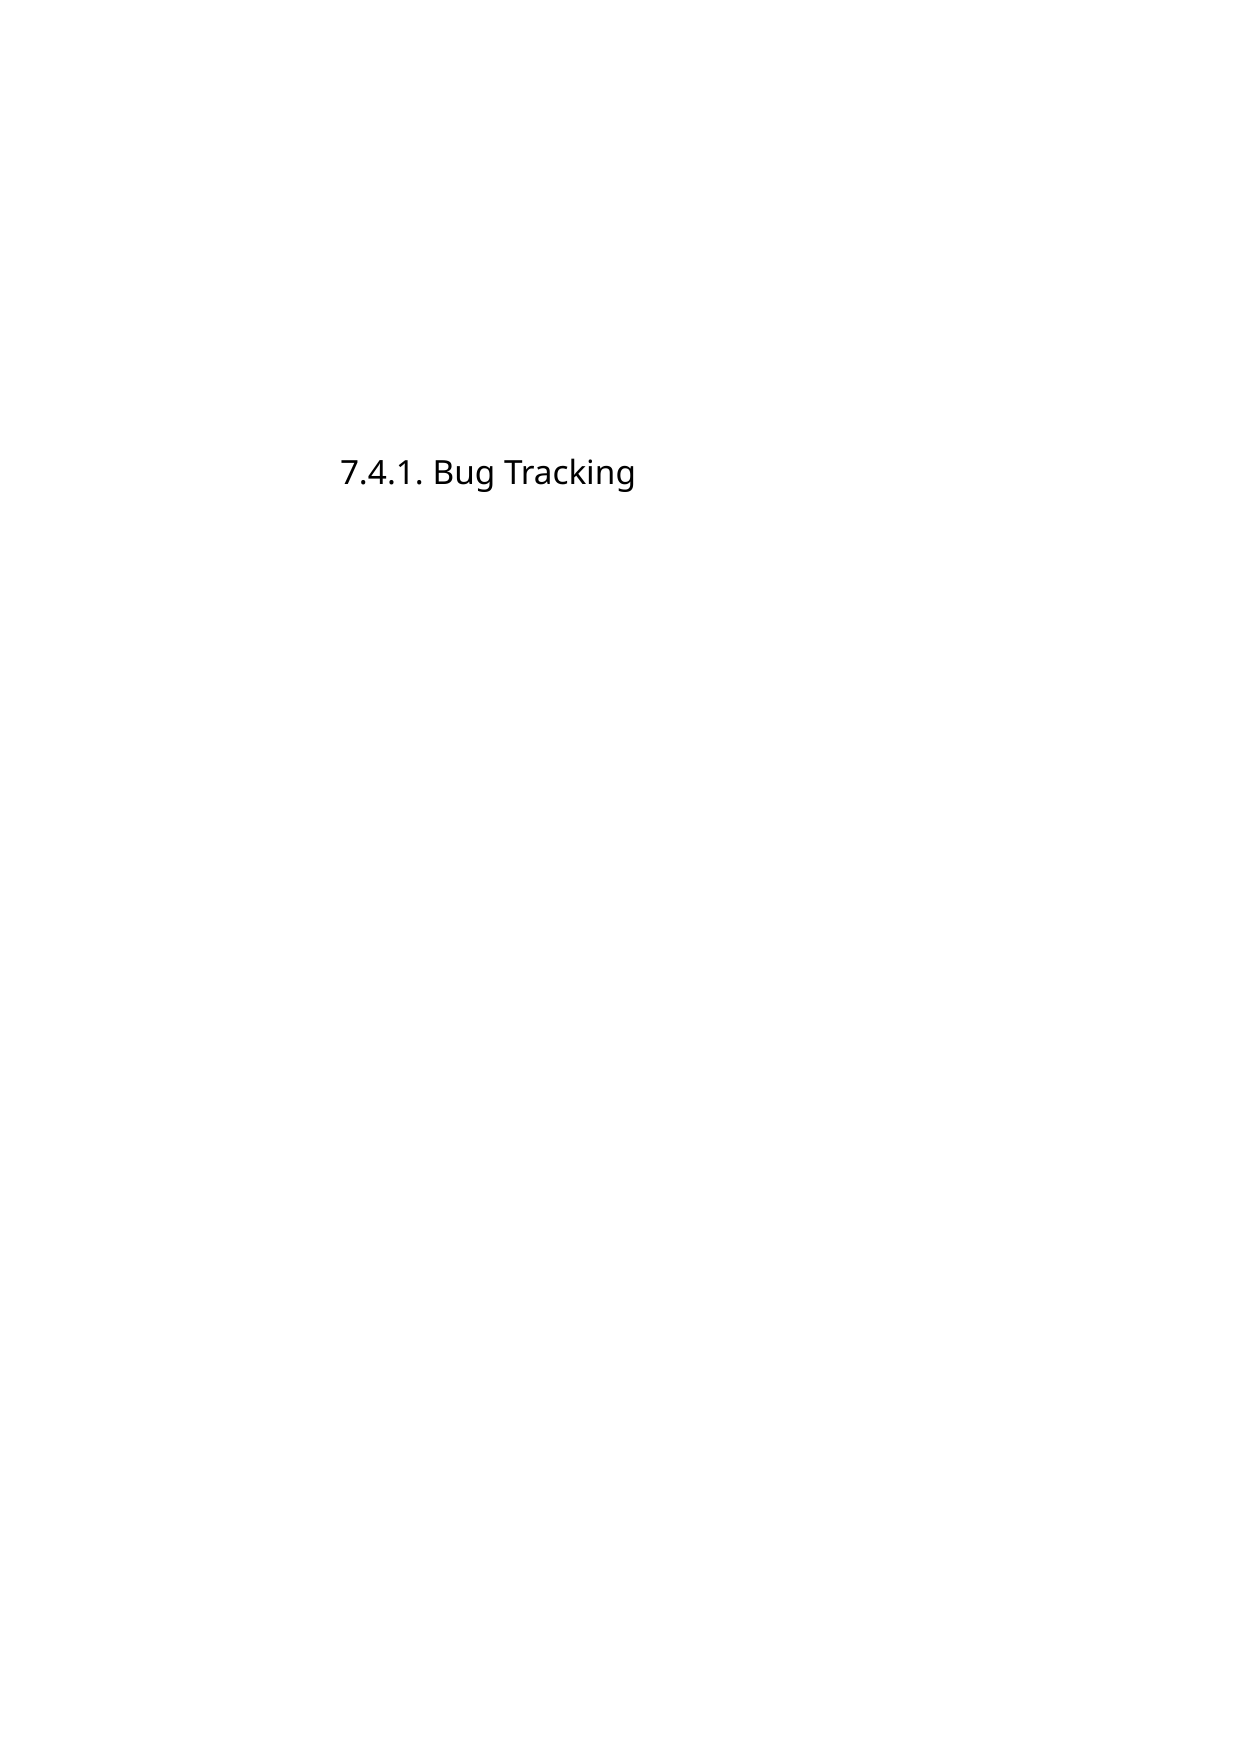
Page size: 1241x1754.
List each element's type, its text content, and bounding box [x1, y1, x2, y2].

text 7.4.1. Bug Tracking [340, 449, 1122, 494]
